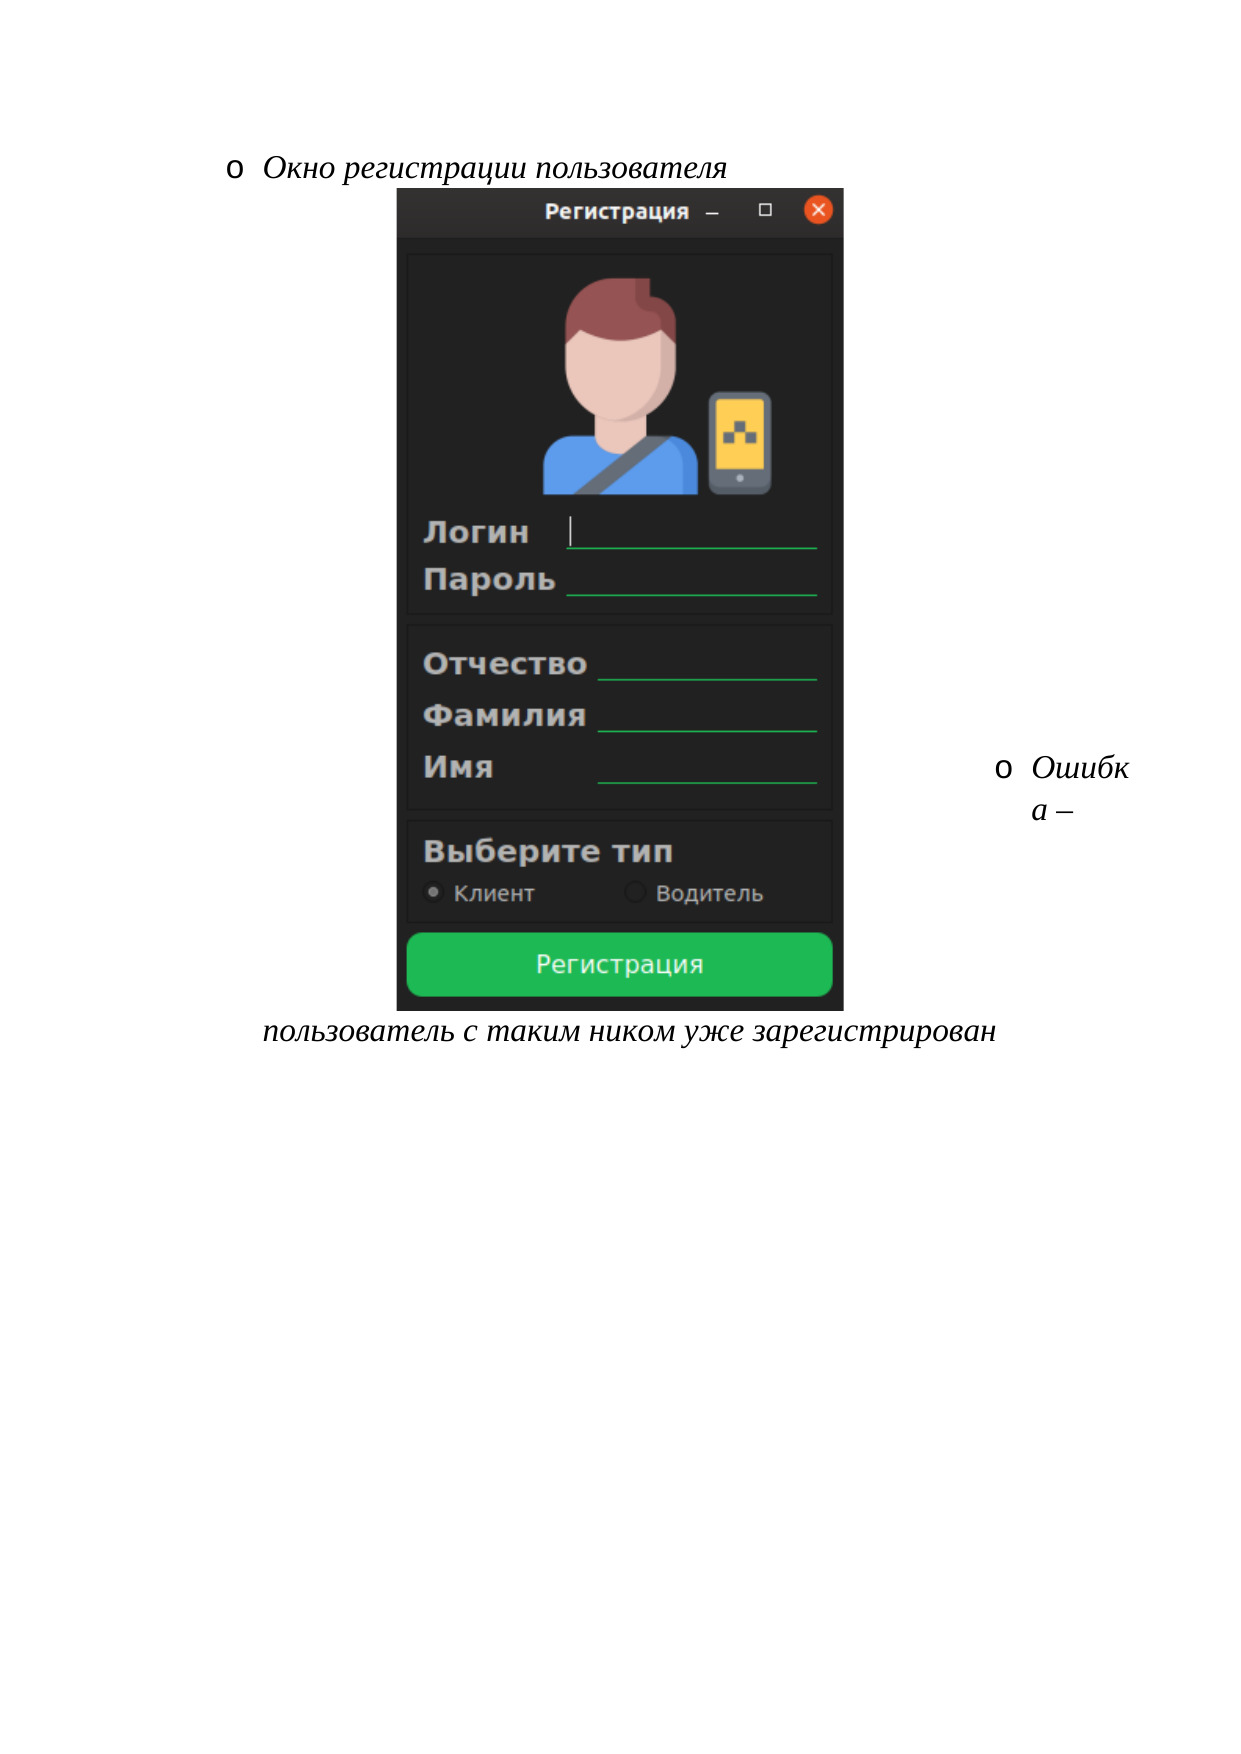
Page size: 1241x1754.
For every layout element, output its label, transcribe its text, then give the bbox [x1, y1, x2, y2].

picture [396, 188, 844, 1011]
list Окно регистрации пользователя [225, 147, 1130, 189]
list Ошибка – пользователь с таким ником уже зарегистрирован [225, 748, 1130, 1049]
